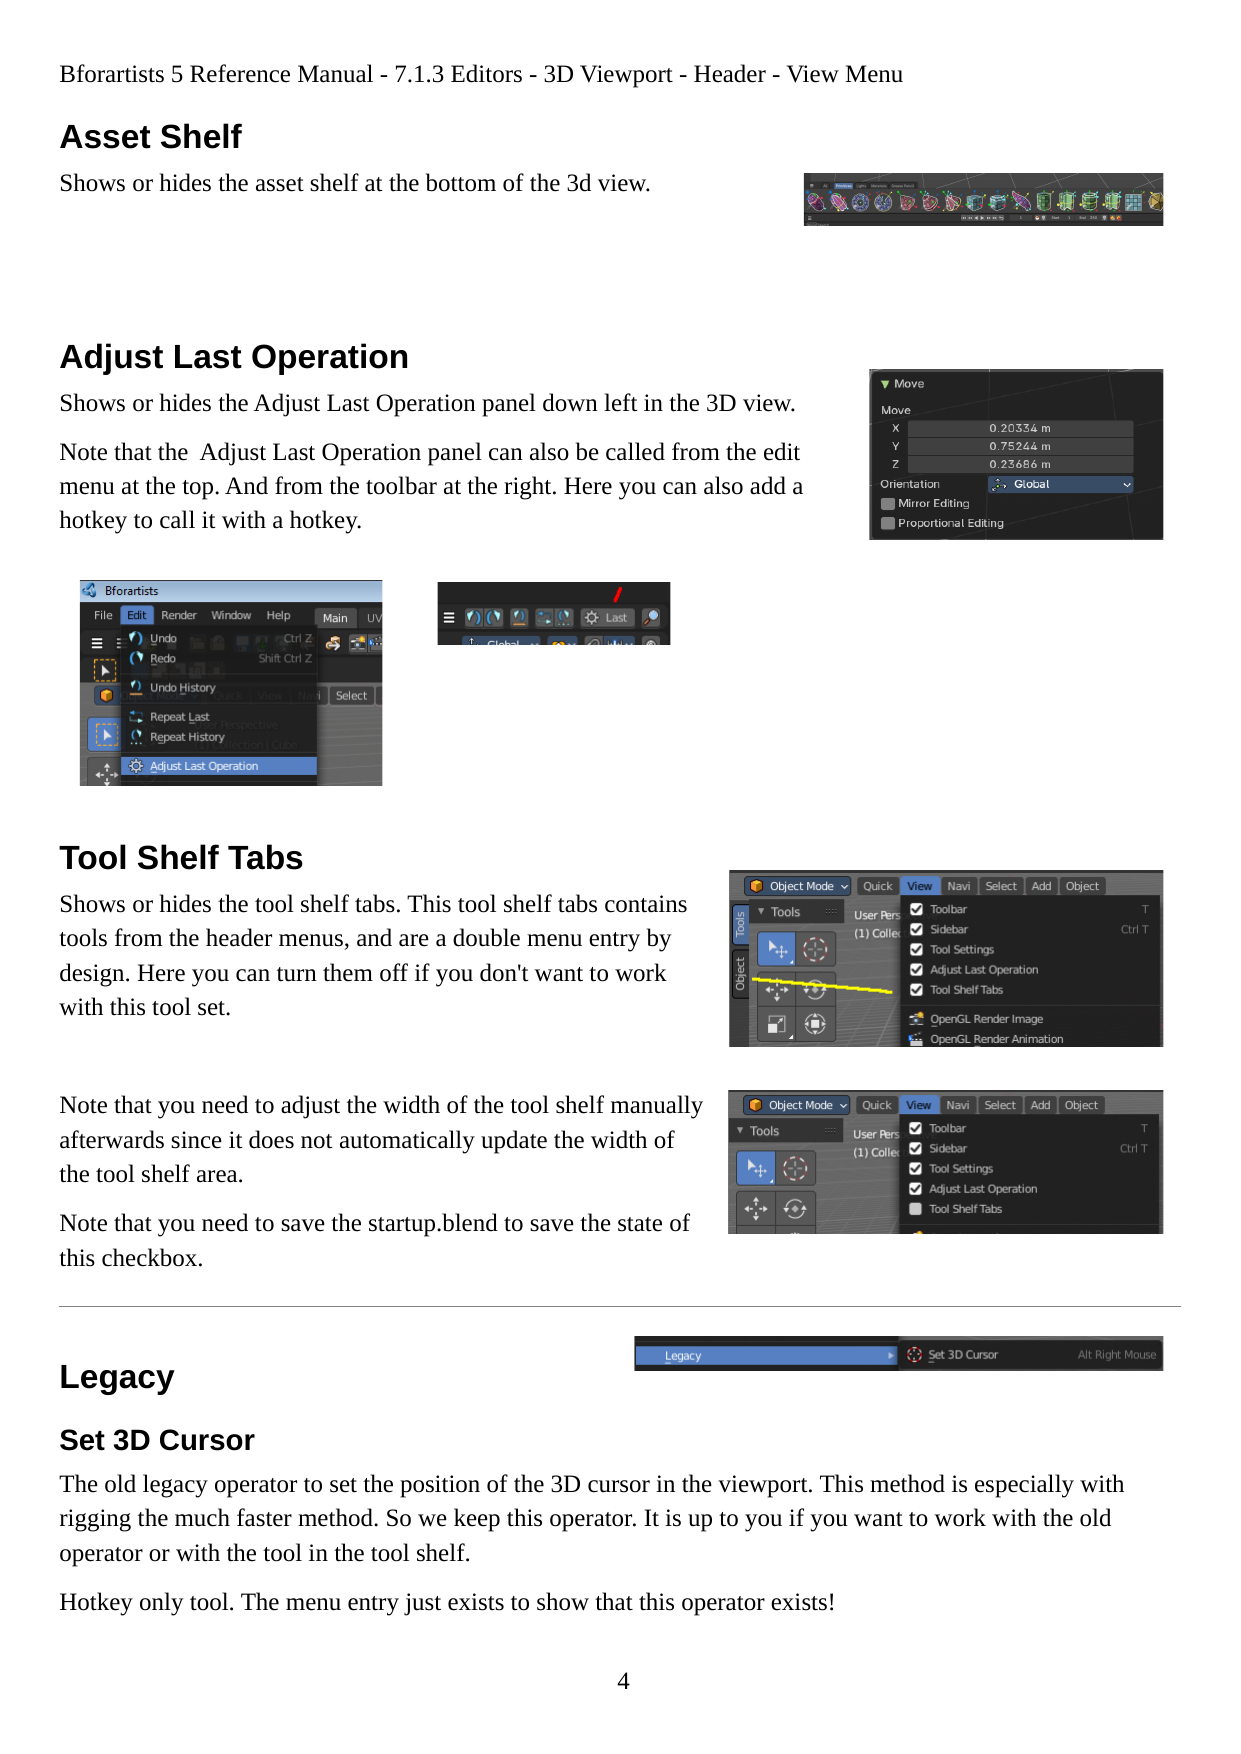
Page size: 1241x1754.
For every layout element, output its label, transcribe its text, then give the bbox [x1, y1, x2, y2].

text The old legacy operator to set the position of the 3D cursor in the viewport. This method is especially with rigging the much faster method. So we keep this operator. It is up to you if you want to work with the old operator or with the tool in the tool shelf. [59, 1469, 1181, 1567]
picture [869, 369, 1164, 540]
text Note that the Adjust Last Operation panel can also be called from the edit menu at the top. And from the toolbar at the right. Here you can also add a hotkey to call it with a hotkey. [59, 437, 869, 534]
text Note that you need to save the startup.blend to save the state of this checkbox. [59, 1208, 1181, 1272]
picture [79, 580, 383, 786]
subtitle Adjust Last Operation [59, 336, 1181, 375]
text Hotkey only tool. The menu entry just exists to show that this operator exists! [59, 1587, 1181, 1616]
subtitle Tool Shelf Tabs [59, 838, 1181, 876]
picture [803, 173, 1164, 226]
text Note that you need to adjust the width of the tool shelf manually afterwards since it does not automatically update the width of the tool shelf area. [59, 1090, 728, 1188]
text Shows or hides the tool shelf tabs. This tool shelf tabs contains tools from the header menus, and are a double menu entry by design. Here you can turn them off if you don't want to work with this tool set. [59, 889, 729, 1021]
text Shows or hides the Adjust Last Operation panel down left in the 3D view. [59, 388, 869, 416]
picture [728, 1090, 1164, 1234]
picture [729, 870, 1164, 1047]
subtitle Set 3D Cursor [59, 1423, 1181, 1456]
picture [437, 582, 671, 645]
subtitle Legacy [59, 1357, 1181, 1396]
subtitle Asset Shelf [59, 117, 1181, 156]
picture [634, 1336, 1164, 1371]
text Shows or hides the asset shelf at the bottom of the 3d view. [59, 168, 1181, 197]
